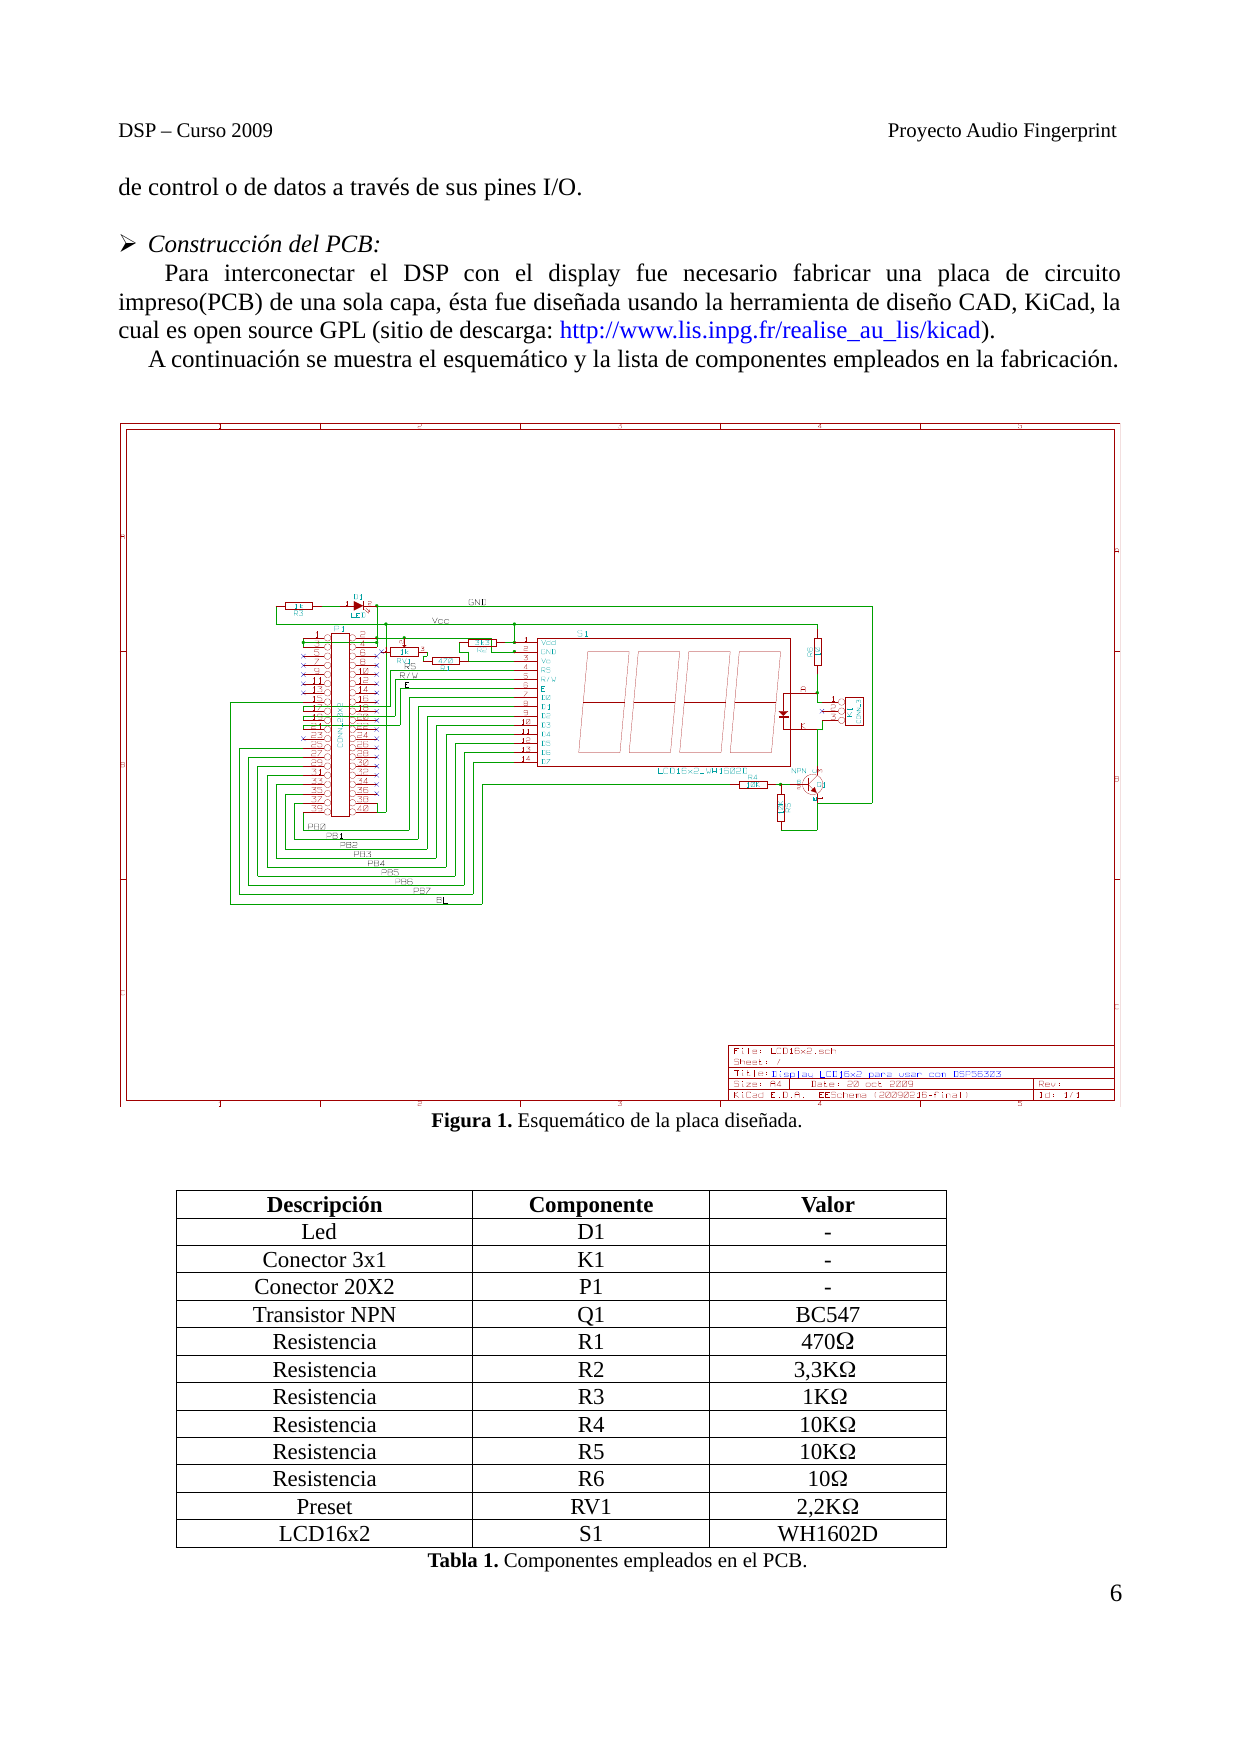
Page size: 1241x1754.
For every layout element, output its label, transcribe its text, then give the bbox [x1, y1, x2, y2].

table_header Componente [473, 1191, 709, 1217]
table_cell - [710, 1273, 946, 1299]
table_cell WH1602D [710, 1520, 946, 1547]
table_cell S1 [473, 1520, 709, 1547]
text Figura 1. Esquemático de la placa diseñada. [118, 1108, 1122, 1132]
table_cell R5 [473, 1438, 709, 1464]
table_cell Resistencia [177, 1465, 472, 1492]
table_cell Resistencia [177, 1328, 472, 1355]
table_cell RV1 [473, 1493, 709, 1519]
table_cell 470W [710, 1328, 946, 1355]
list A continuación se muestra el esquemático y la lista de componentes empleados en la fabricación. [118, 344, 1122, 373]
table_cell P1 [473, 1273, 709, 1299]
table_cell Led [177, 1219, 472, 1245]
table_cell 10KW [710, 1438, 946, 1464]
table_cell 2,2KW [710, 1493, 946, 1519]
table_cell Resistencia [177, 1383, 472, 1409]
table_cell - [710, 1219, 946, 1245]
table_cell R4 [473, 1411, 709, 1437]
list de control o de datos a través de sus pines I/O. [118, 172, 1122, 200]
table_cell BC547 [710, 1301, 946, 1327]
table_cell K1 [473, 1246, 709, 1272]
table_cell 1KW [710, 1383, 946, 1409]
text Tabla 1. Componentes empleados en el PCB. [118, 1548, 1122, 1572]
table_cell Resistencia [177, 1438, 472, 1464]
table_cell 10KW [710, 1411, 946, 1437]
table_cell Conector 20X2 [177, 1273, 472, 1299]
table_cell R3 [473, 1383, 709, 1409]
text Para interconectar el DSP con el display fue necesario fabricar una placa de circuito impreso(PCB) de una sola capa, ésta fue diseñada usando la herramienta de diseño CAD, KiCad, la cual es open source GPL (sitio de descarga: http://www.lis.inpg.fr/realise_au_lis/kicad). [118, 258, 1122, 344]
table_header Valor [710, 1191, 946, 1217]
table_cell R1 [473, 1328, 709, 1355]
table_cell Resistencia [177, 1411, 472, 1437]
table_cell Q1 [473, 1301, 709, 1327]
table_cell - [710, 1246, 946, 1272]
table_cell Resistencia [177, 1356, 472, 1382]
table_cell R6 [473, 1465, 709, 1492]
table_cell R2 [473, 1356, 709, 1382]
table_cell Preset [177, 1493, 472, 1519]
table_cell 3,3KW [710, 1356, 946, 1382]
table_cell Conector 3x1 [177, 1246, 472, 1272]
table_cell Transistor NPN [177, 1301, 472, 1327]
table_cell 10W [710, 1465, 946, 1492]
table_cell D1 [473, 1219, 709, 1245]
table_cell LCD16x2 [177, 1520, 472, 1547]
list Construcción del PCB: [118, 229, 1122, 258]
table_header Descripción [177, 1191, 472, 1217]
